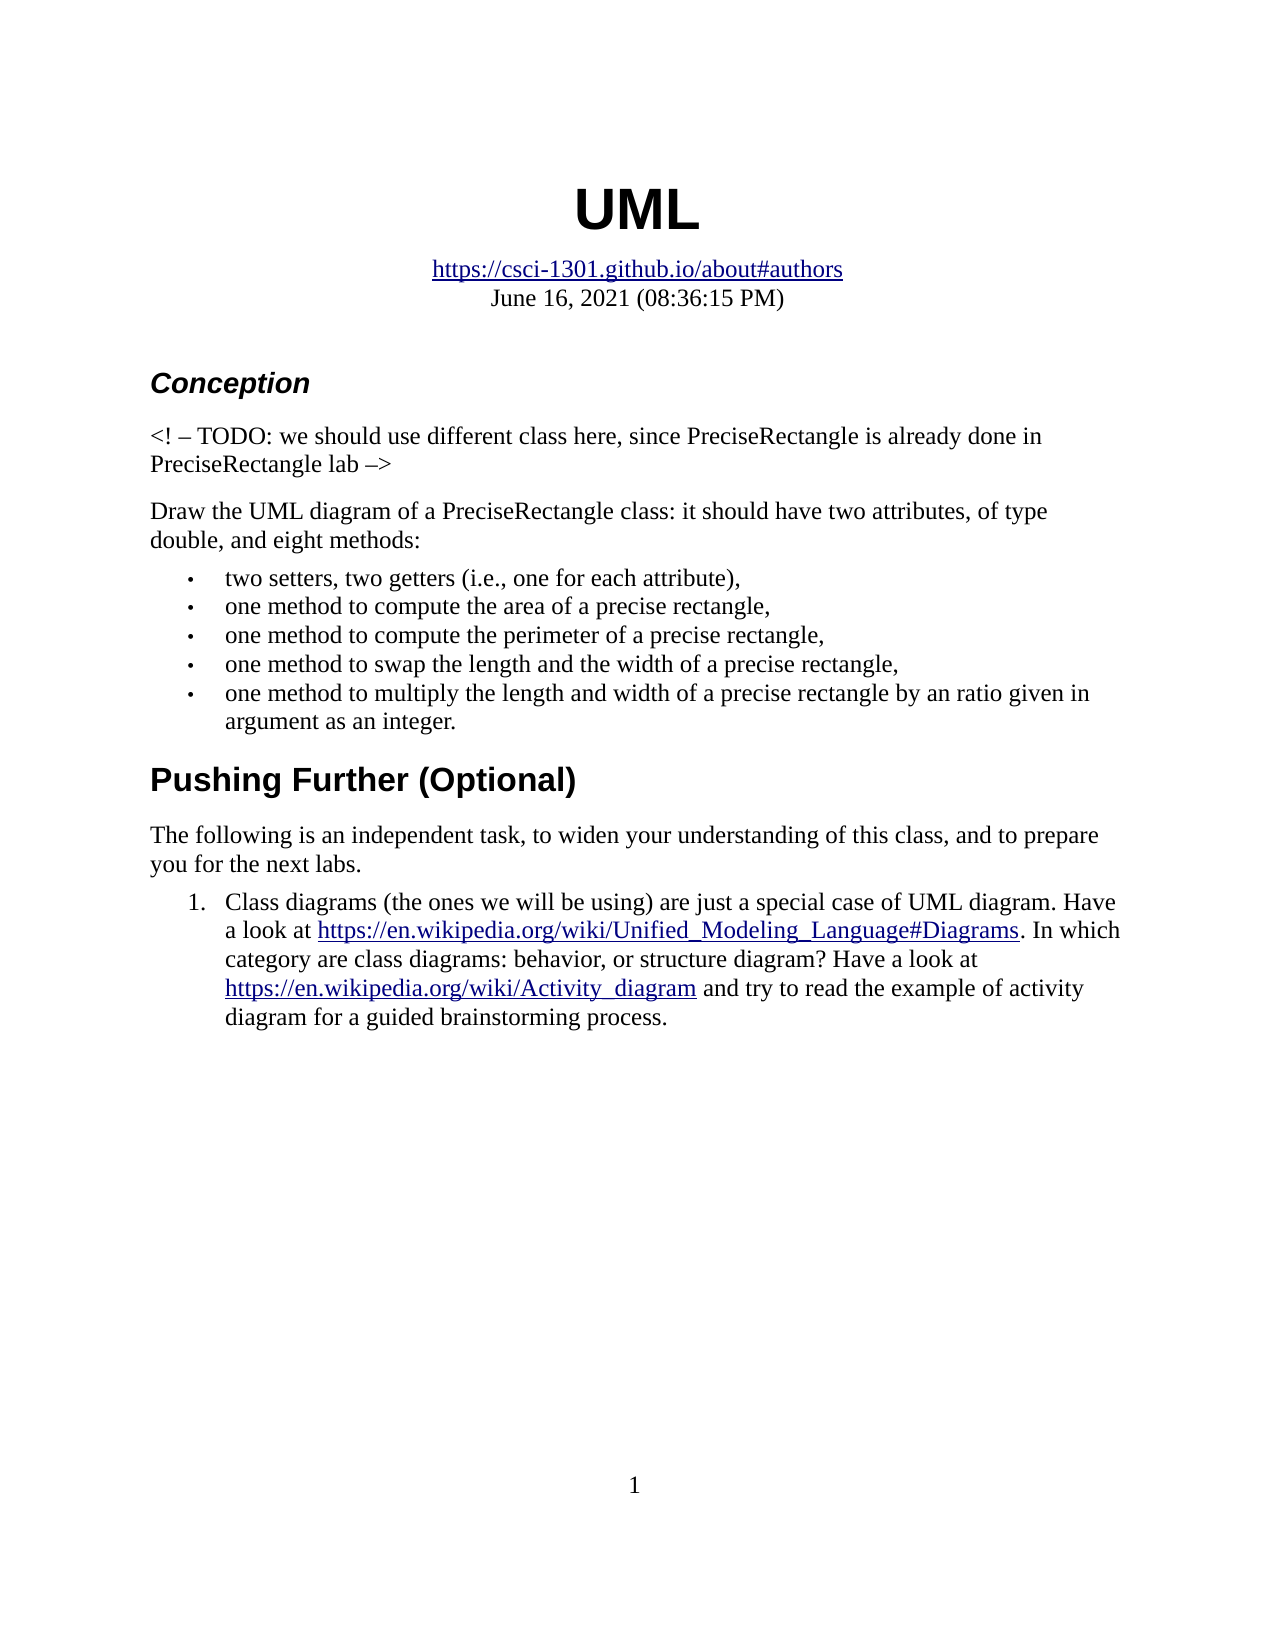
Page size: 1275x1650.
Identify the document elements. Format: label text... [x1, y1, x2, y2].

text Draw the UML diagram of a PreciseRectangle class: it should have two attributes, of type double, and eight methods: [150, 496, 1125, 554]
list one method to compute the perimeter of a precise rectangle, [187, 620, 1125, 649]
list one method to swap the length and the width of a precise rectangle, [187, 649, 1125, 678]
list one method to compute the area of a precise rectangle, [187, 591, 1125, 620]
text The following is an independent task, to widen your understanding of this class, and to prepare you for the next labs. [150, 820, 1125, 878]
title UML [150, 175, 1125, 242]
text June 16, 2021 (08:36:15 PM) [150, 283, 1125, 312]
subtitle Conception [150, 366, 1125, 399]
list one method to multiply the length and width of a precise rectangle by an ratio given in argument as an integer. [187, 678, 1125, 735]
subtitle Pushing Further (Optional) [150, 760, 1125, 799]
text https://csci-1301.github.io/about#authors [150, 254, 1125, 283]
text <! – TODO: we should use different class here, since PreciseRectangle is already done in PreciseRectangle lab –> [150, 421, 1125, 478]
list two setters, two getters (i.e., one for each attribute), [187, 563, 1125, 591]
list Class diagrams (the ones we will be using) are just a special case of UML diagram. Have a look at https://en.wikipedia.org/wiki/Unified_Modeling_Language#Diagrams. In which category are class diagrams: behavior, or structure diagram? Have a look at https://en.wikipedia.org/wiki/Activity_diagram and try to read the example of activity diagram for a guided brainstorming process. [187, 887, 1125, 1031]
